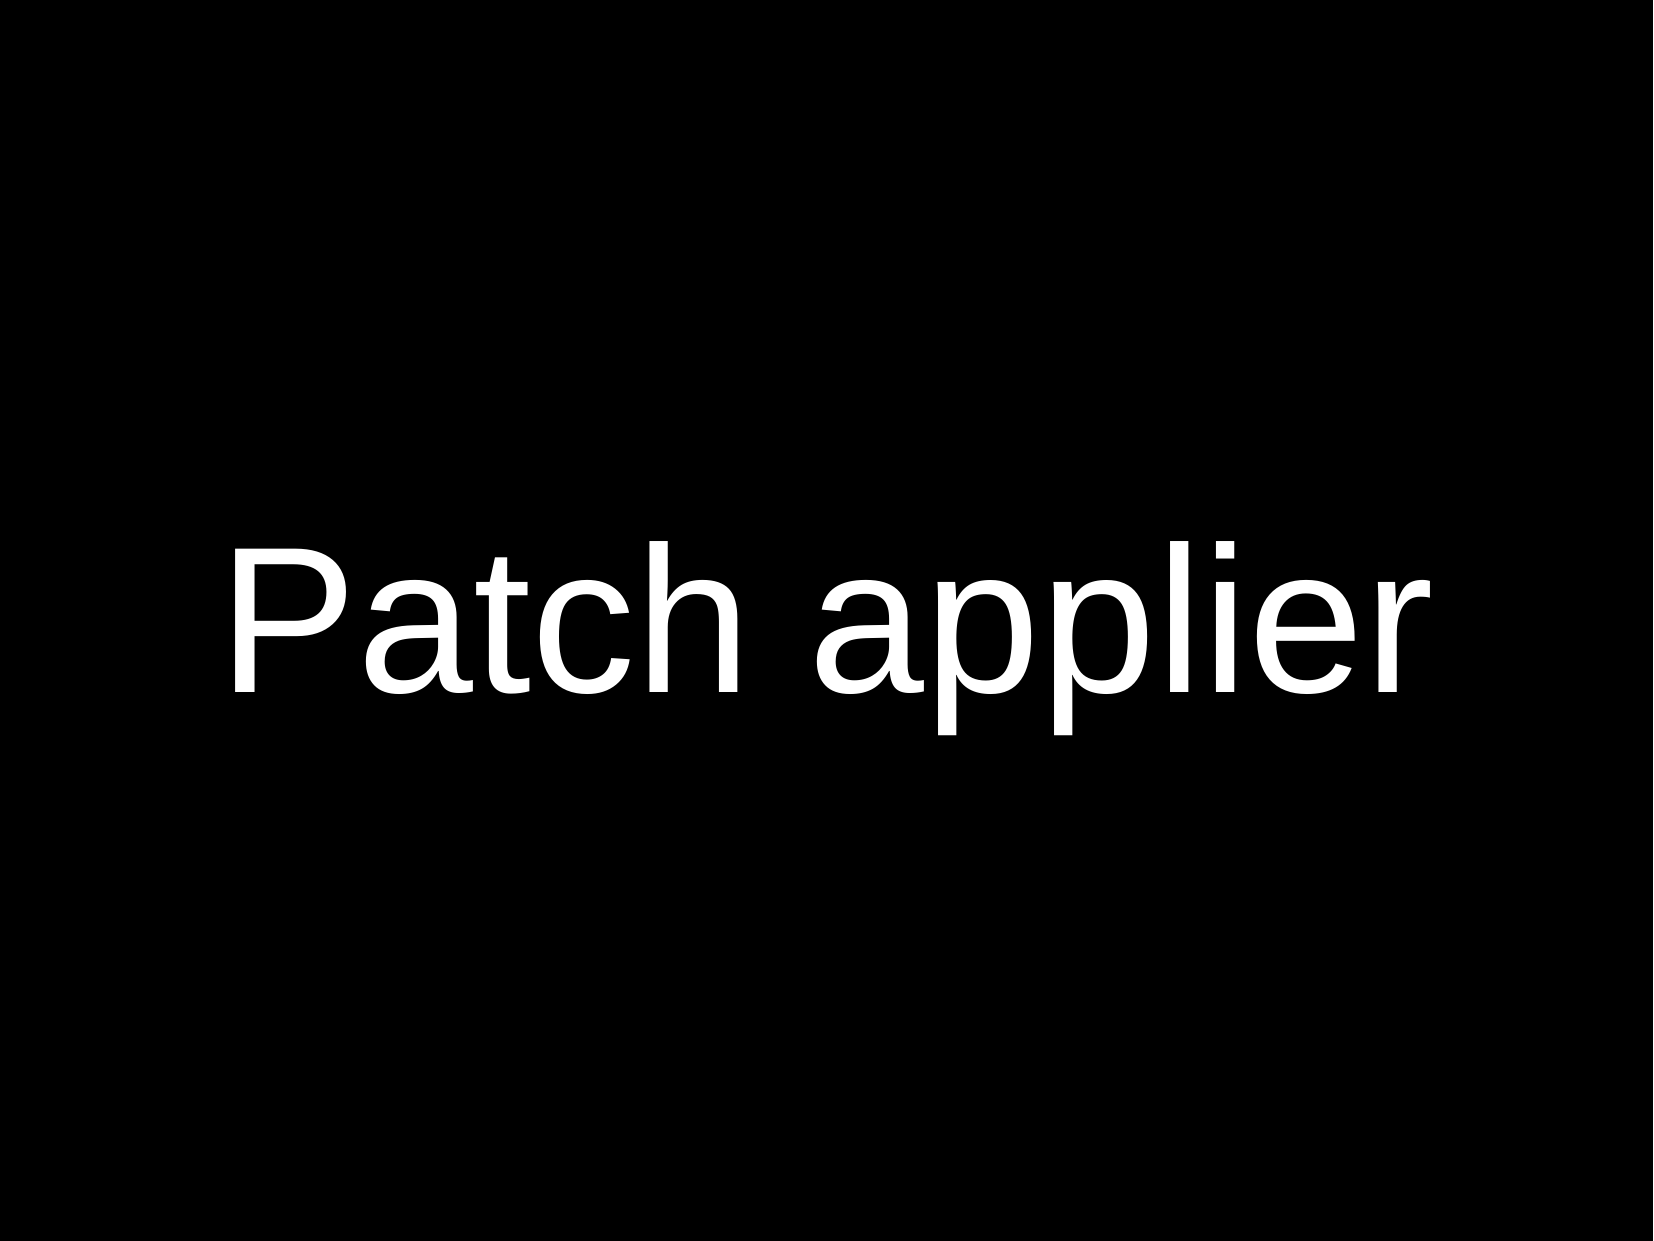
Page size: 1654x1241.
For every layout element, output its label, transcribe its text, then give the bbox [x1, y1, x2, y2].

title Patch applier [82, 101, 1571, 1140]
